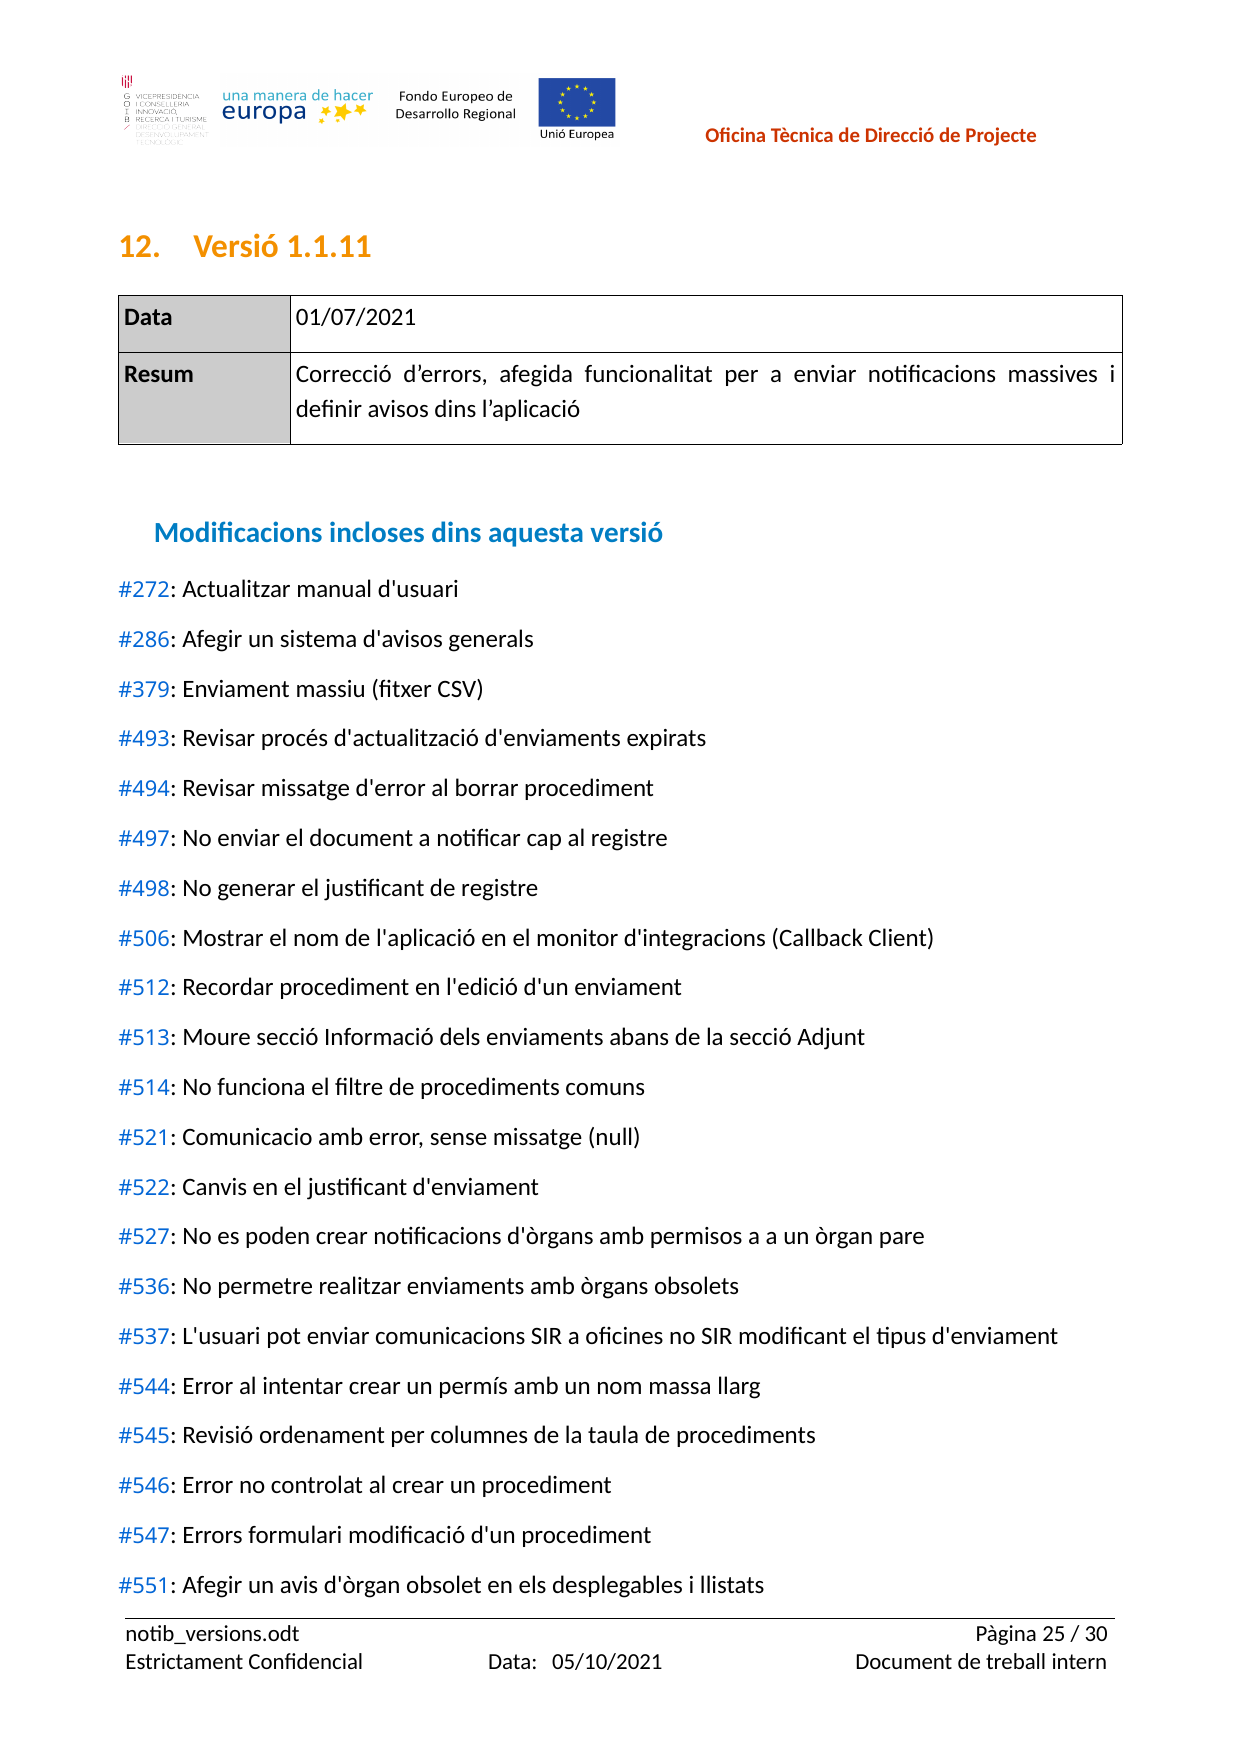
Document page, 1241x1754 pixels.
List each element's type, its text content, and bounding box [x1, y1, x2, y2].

text #527: No es poden crear notificacions d'òrgans amb permisos a a un òrgan pare [118, 1220, 1122, 1251]
table_header Data [119, 296, 290, 352]
text #513: Moure secció Informació dels enviaments abans de la secció Adjunt [118, 1021, 1122, 1052]
table_header 01/07/2021 [291, 296, 1122, 352]
table_cell Resum [119, 353, 290, 443]
text #536: No permetre realitzar enviaments amb òrgans obsolets [118, 1270, 1122, 1301]
text #512: Recordar procediment en l'edició d'un enviament [118, 971, 1122, 1002]
table_cell Correcció d’errors, afegida funcionalitat per a enviar notificacions massives i definir avisos dins l’aplicació [291, 353, 1122, 443]
text #286: Afegir un sistema d'avisos generals [118, 623, 1122, 653]
text #498: No generar el justificant de registre [118, 872, 1122, 902]
text #521: Comunicacio amb error, sense missatge (null) [118, 1121, 1122, 1151]
text #551: Afegir un avis d'òrgan obsolet en els desplegables i llistats [118, 1569, 1122, 1599]
text #497: No enviar el document a notificar cap al registre [118, 822, 1122, 853]
text #522: Canvis en el justificant d'enviament [118, 1171, 1122, 1201]
text #379: Enviament massiu (fitxer CSV) [118, 673, 1122, 703]
subtitle Versió 1.1.11 [118, 225, 1122, 266]
text #493: Revisar procés d'actualització d'enviaments expirats [118, 722, 1122, 753]
picture [219, 73, 621, 147]
text #544: Error al intentar crear un permís amb un nom massa llarg [118, 1370, 1122, 1400]
text #537: L'usuari pot enviar comunicacions SIR a oficines no SIR modificant el tipus d'enviament [118, 1320, 1122, 1351]
text #546: Error no controlat al crear un procediment [118, 1469, 1122, 1500]
text #494: Revisar missatge d'error al borrar procediment [118, 772, 1122, 803]
text #547: Errors formulari modificació d'un procediment [118, 1519, 1122, 1550]
text #545: Revisió ordenament per columnes de la taula de procediments [118, 1419, 1122, 1450]
text #514: No funciona el filtre de procediments comuns [118, 1071, 1122, 1102]
text #272: Actualitzar manual d'usuari [118, 573, 1122, 604]
subtitle Modificacions incloses dins aquesta versió [153, 514, 1122, 549]
text #506: Mostrar el nom de l'aplicació en el monitor d'integracions (Callback Client) [118, 922, 1122, 952]
picture [118, 73, 213, 147]
